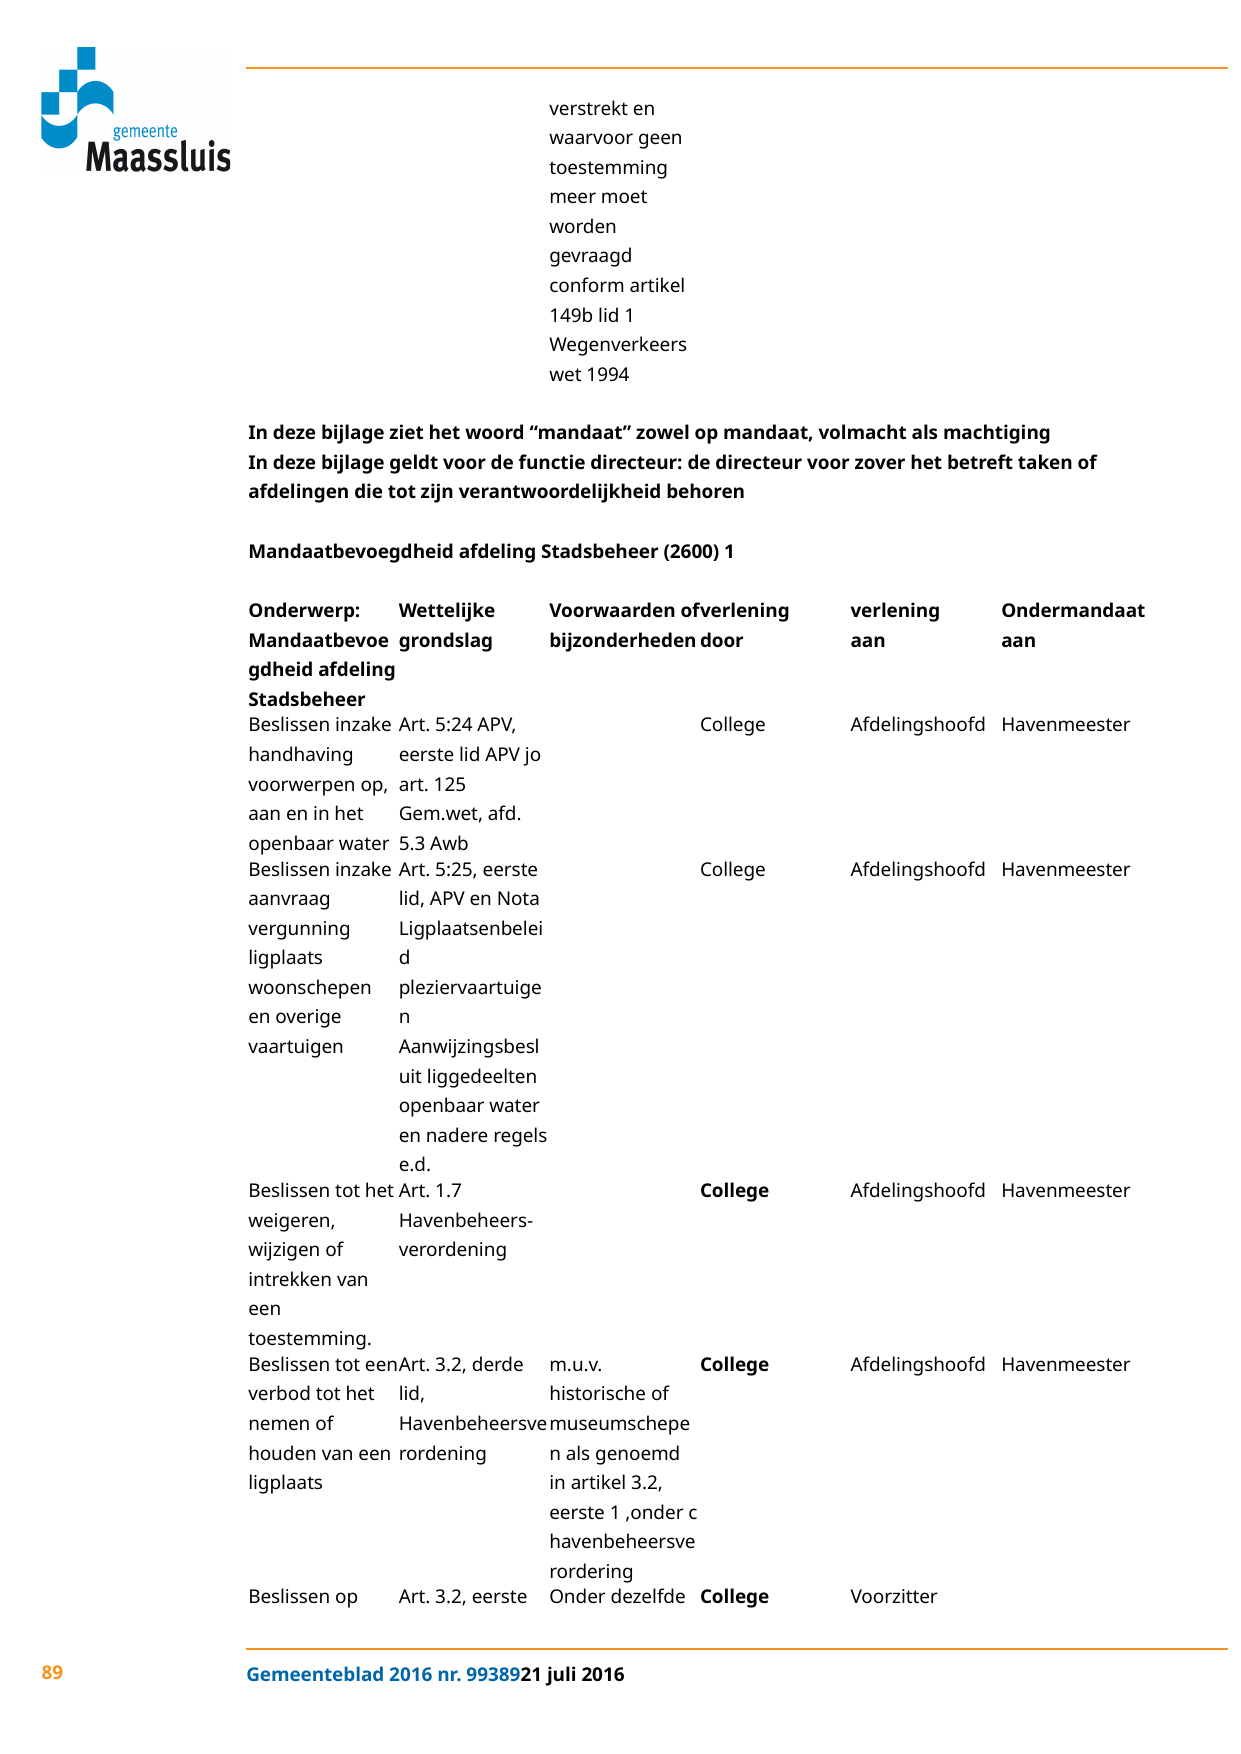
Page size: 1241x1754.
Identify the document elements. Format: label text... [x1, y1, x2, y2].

table_cell Afdelingshoofd [850, 1351, 1001, 1584]
table_cell [399, 95, 549, 387]
table_header Onderwerp: Mandaatbevoegdheid afdeling Stadsbeheer [248, 597, 398, 712]
table_cell Afdelingshoofd [850, 712, 1001, 856]
table_cell Art. 5:25, eerste lid, APV en Nota Ligplaatsenbeleid pleziervaartuigen Aanwijzingsbesluit liggedeelten openbaar water en nadere regels e.d. [399, 856, 549, 1177]
table_cell Art. 3.2, derde lid, Havenbeheersverordening [399, 1351, 549, 1584]
table_cell [549, 712, 700, 856]
table_cell Beslissen inzake aanvraag vergunning ligplaats woonschepen en overige vaartuigen [248, 856, 398, 1177]
table_cell College [700, 856, 850, 1177]
table_cell Havenmeester [1001, 712, 1152, 856]
table_cell Art. 3.2, eerste [399, 1584, 549, 1609]
table_cell [700, 95, 850, 387]
table_cell Beslissen inzake handhaving voorwerpen op, aan en in het openbaar water [248, 712, 398, 856]
table_header Wettelijke grondslag [399, 597, 549, 712]
table_cell [549, 1177, 700, 1351]
text In deze bijlage ziet het woord “mandaat” zowel op mandaat, volmacht als machtiging [248, 419, 1152, 445]
table_header Voorwaarden of bijzonderheden [549, 597, 700, 712]
table_cell Onder dezelfde [549, 1584, 700, 1609]
table_cell verstrekt en waarvoor geen toestemming meer moet worden gevraagd conform artikel 149b lid 1 Wegenverkeerswet 1994 [549, 95, 700, 387]
table_cell College [700, 1584, 850, 1609]
picture [41, 47, 231, 172]
table_cell [248, 95, 398, 387]
table_cell Beslissen op [248, 1584, 398, 1609]
table_cell [549, 856, 700, 1177]
table_header verlening door [700, 597, 850, 712]
table_cell Beslissen tot het weigeren, wijzigen of intrekken van een toestemming. [248, 1177, 398, 1351]
table_cell Art. 5:24 APV, eerste lid APV jo art. 125 Gem.wet, afd. 5.3 Awb [399, 712, 549, 856]
table_cell Afdelingshoofd [850, 856, 1001, 1177]
table_cell [1001, 1584, 1152, 1609]
table_header verlening aan [850, 597, 1001, 712]
table_cell Havenmeester [1001, 1177, 1152, 1351]
table_header Ondermandaat aan [1001, 597, 1152, 712]
table_cell College [700, 1351, 850, 1584]
table_cell College [700, 712, 850, 856]
table_cell Havenmeester [1001, 856, 1152, 1177]
table_cell [1001, 95, 1152, 387]
table_cell Voorzitter [850, 1584, 1001, 1609]
table_cell m.u.v. historische of museumschepen als genoemd in artikel 3.2, eerste 1 ,onder c havenbeheersverordering [549, 1351, 700, 1584]
table_cell [850, 95, 1001, 387]
table_cell Beslissen tot een verbod tot het nemen of houden van een ligplaats [248, 1351, 398, 1584]
table_cell College [700, 1177, 850, 1351]
table_cell Havenmeester [1001, 1351, 1152, 1584]
picture [41, 47, 77, 92]
table_cell Art. 1.7 Havenbeheers-verordening [399, 1177, 549, 1351]
text In deze bijlage geldt voor de functie directeur: de directeur voor zover het betreft taken of afdelingen die tot zijn verantwoordelijkheid behoren [248, 449, 1152, 504]
text Mandaatbevoegdheid afdeling Stadsbeheer (2600) 1 [248, 538, 1152, 564]
table_cell Afdelingshoofd [850, 1177, 1001, 1351]
